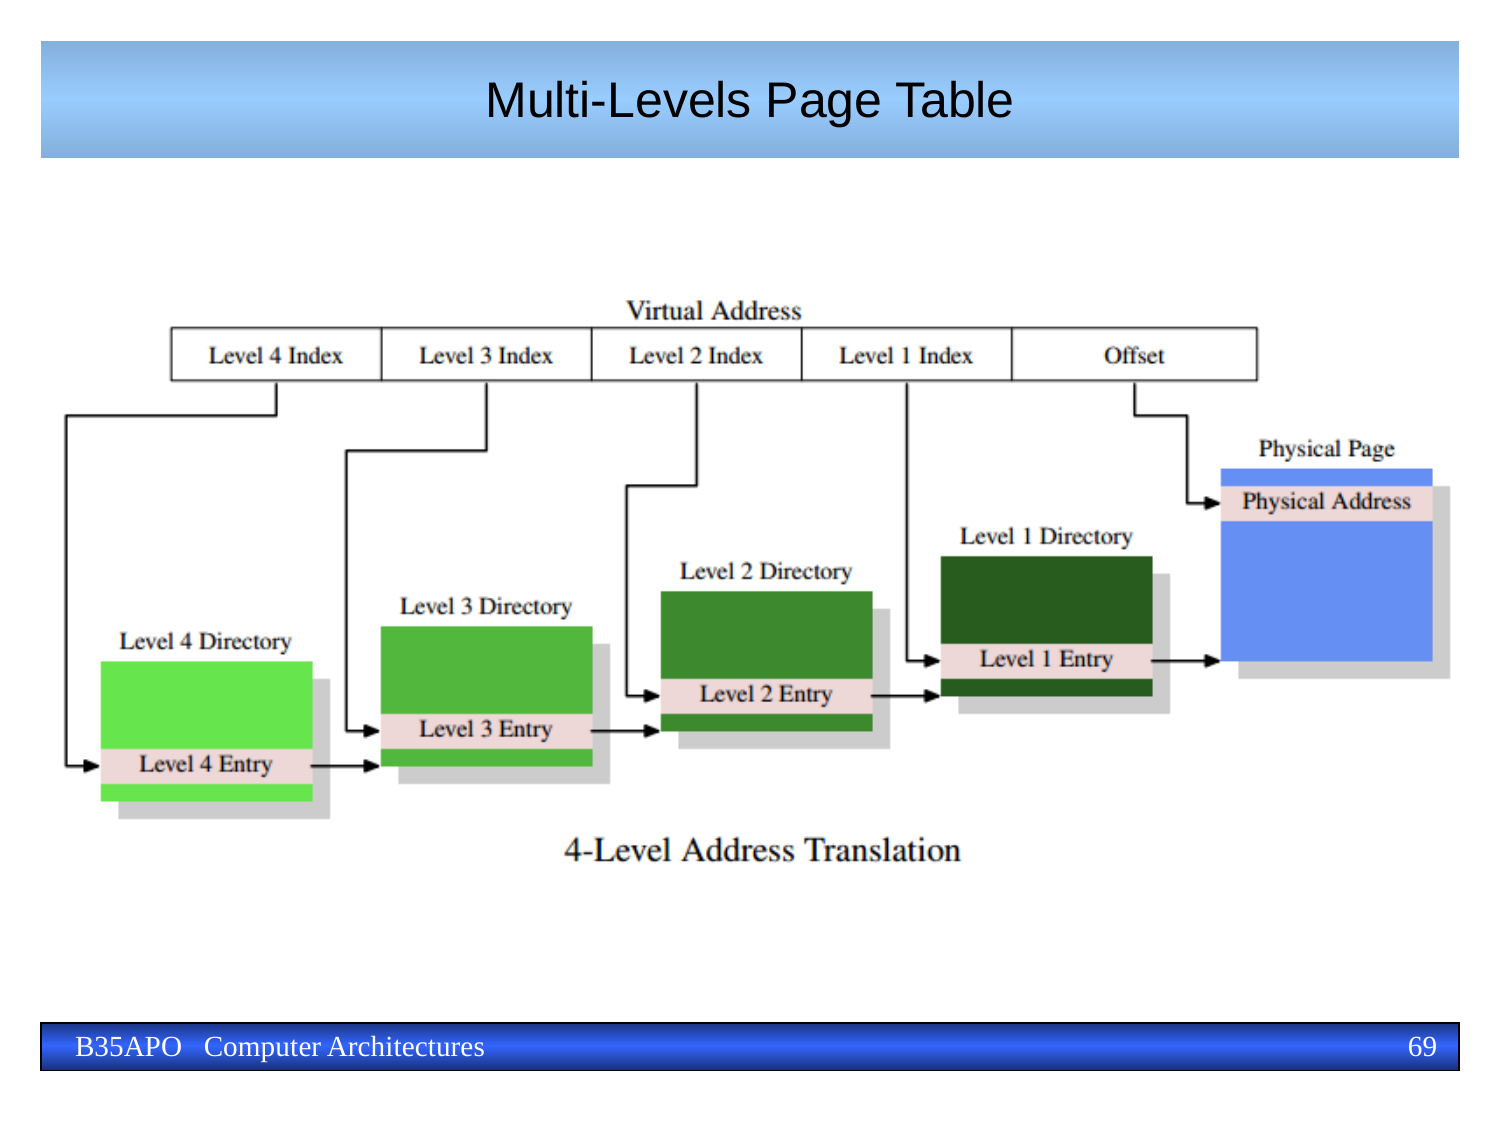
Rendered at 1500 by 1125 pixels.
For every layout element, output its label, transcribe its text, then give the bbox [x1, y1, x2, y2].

title Multi-Levels Page Table [41, 41, 1459, 158]
text_box [33, 293, 1468, 880]
